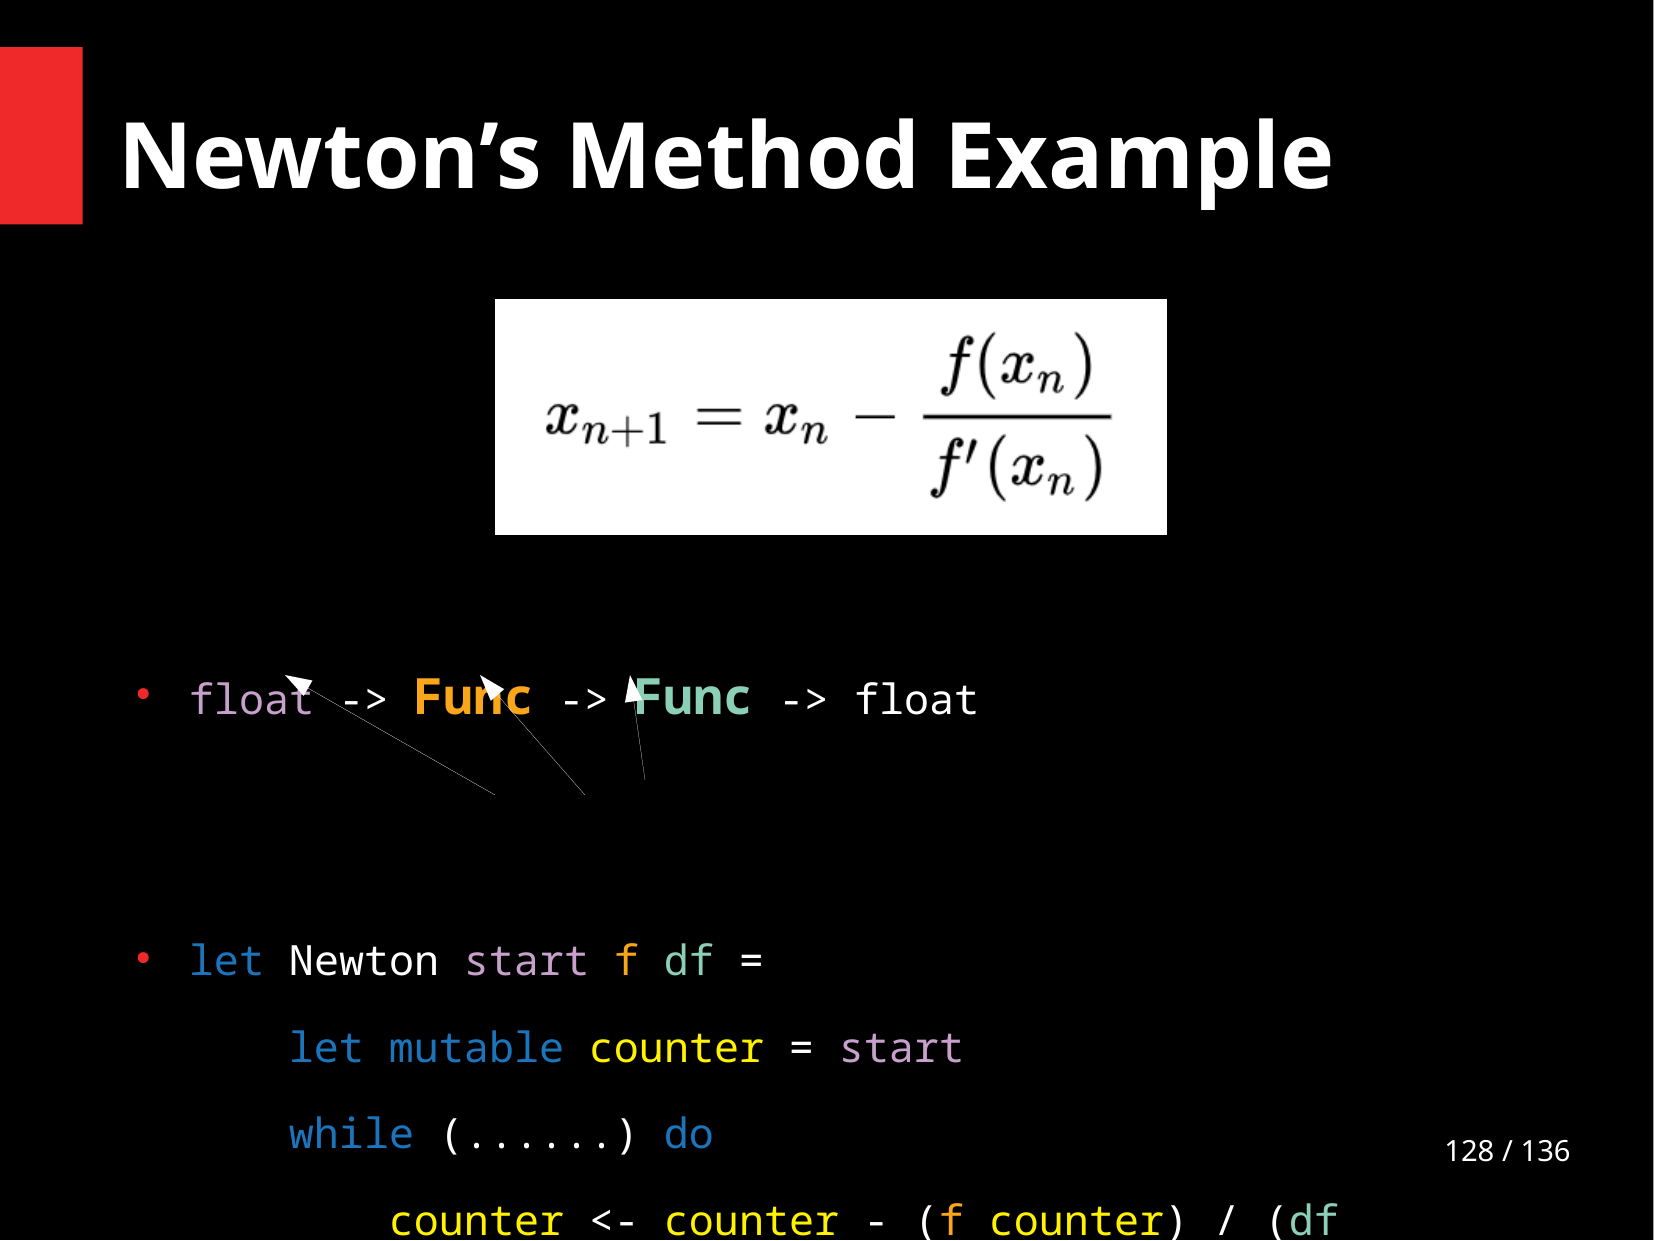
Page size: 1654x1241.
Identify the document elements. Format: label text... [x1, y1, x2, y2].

list float -> Func -> Func -> float let Newton start f df = let mutable counter = start while (......) do counter <- counter - (f counter) / (df counter) [118, 315, 1536, 1081]
picture [495, 299, 1167, 535]
title Newton’s Method Example [118, 49, 1571, 257]
